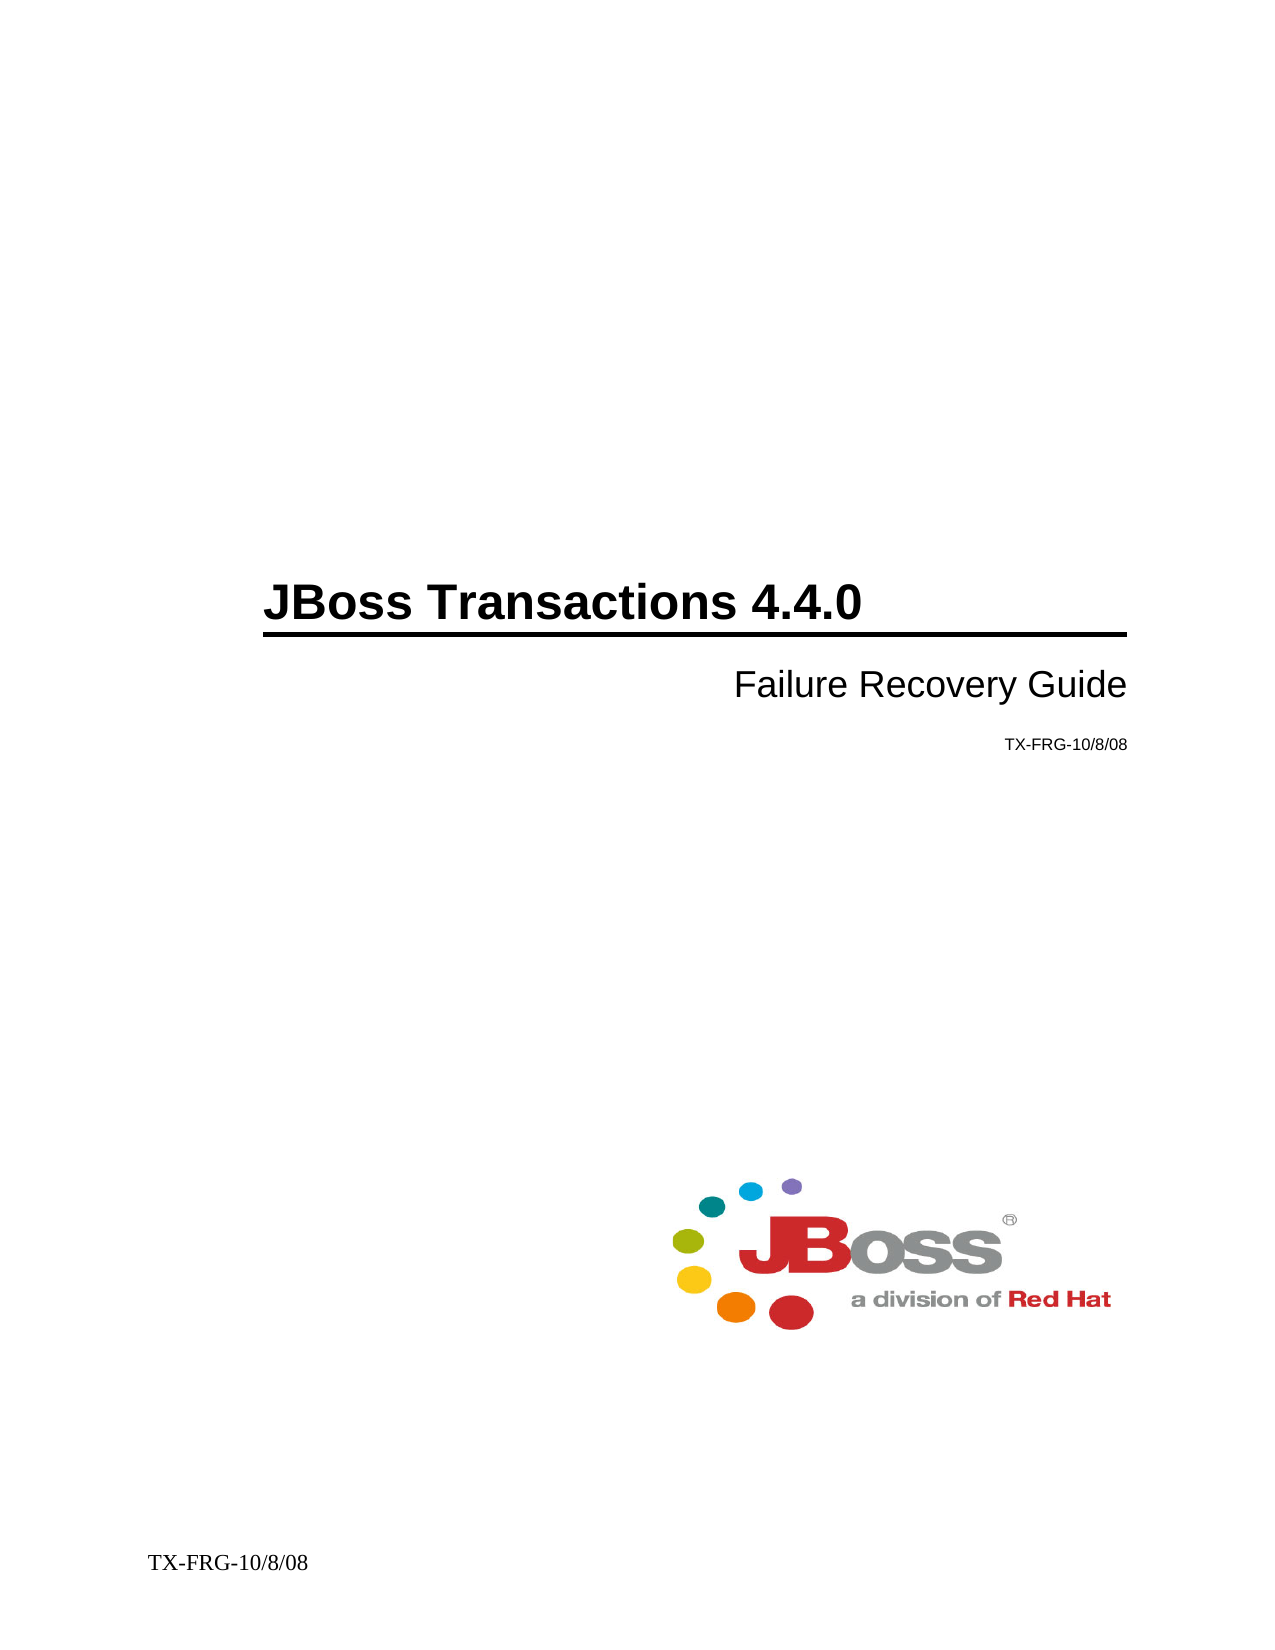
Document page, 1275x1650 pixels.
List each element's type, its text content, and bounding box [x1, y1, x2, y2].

subtitle Failure Recovery Guide [263, 662, 1127, 706]
picture [672, 1178, 1111, 1330]
text TX-FRG-10/8/08 [263, 735, 1127, 754]
title JBoss Transactions 4.4.0 [263, 573, 1127, 632]
